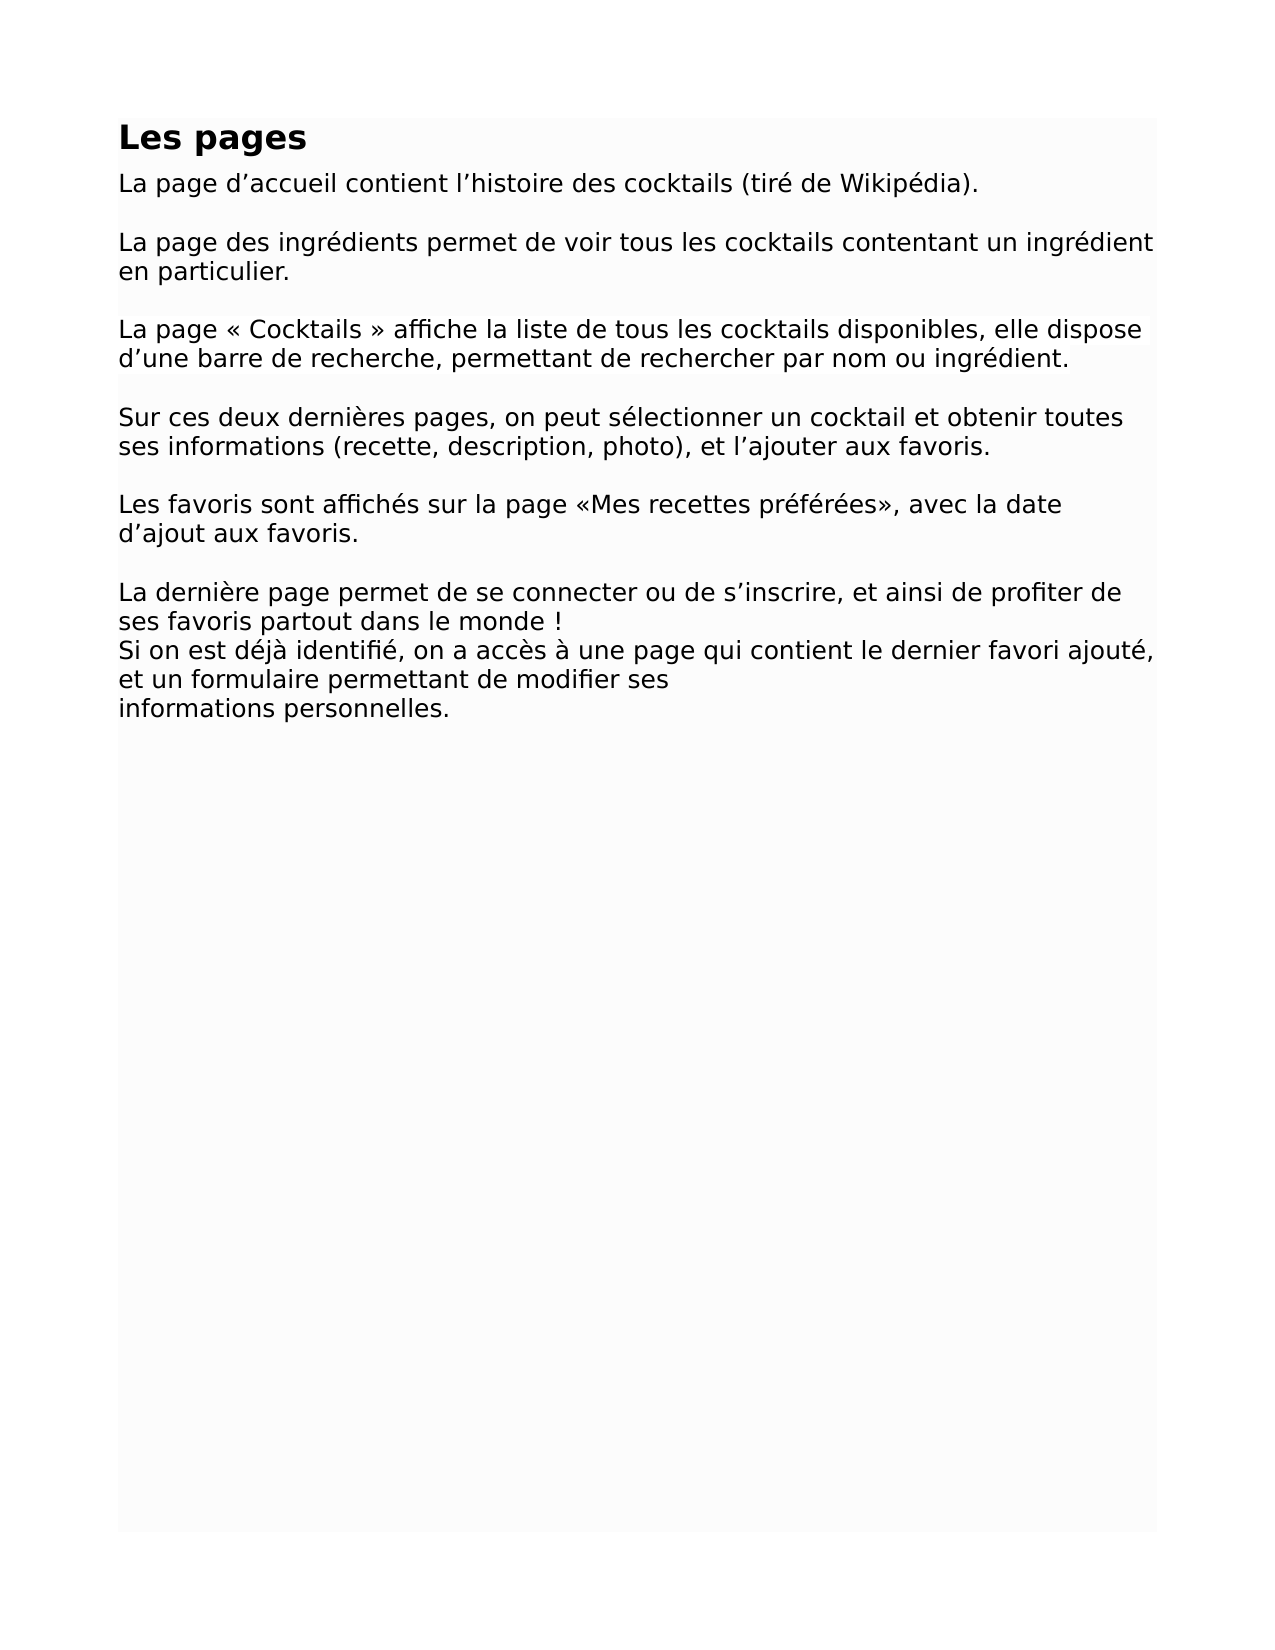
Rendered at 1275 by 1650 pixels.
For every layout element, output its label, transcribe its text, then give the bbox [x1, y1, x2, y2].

subtitle Les pages [118, 118, 1157, 157]
text La page d’accueil contient l’histoire des cocktails (tiré de Wikipédia). La page des ingrédients permet de voir tous les cocktails contentant un ingrédient en particulier. La page « Cocktails » affiche la liste de tous les cocktails disponibles, elle dispose d’une barre de recherche, permettant de rechercher par nom ou ingrédient. Sur ces deux dernières pages, on peut sélectionner un cocktail et obtenir toutes ses informations (recette, description, photo), et l’ajouter aux favoris. Les favoris sont affichés sur la page «Mes recettes préférées», avec la date d’ajout aux favoris. La dernière page permet de se connecter ou de s’inscrire, et ainsi de profiter de ses favoris partout dans le monde ! Si on est déjà identifié, on a accès à une page qui contient le dernier favori ajouté, et un formulaire permettant de modifier ses informations personnelles. [118, 170, 1157, 753]
